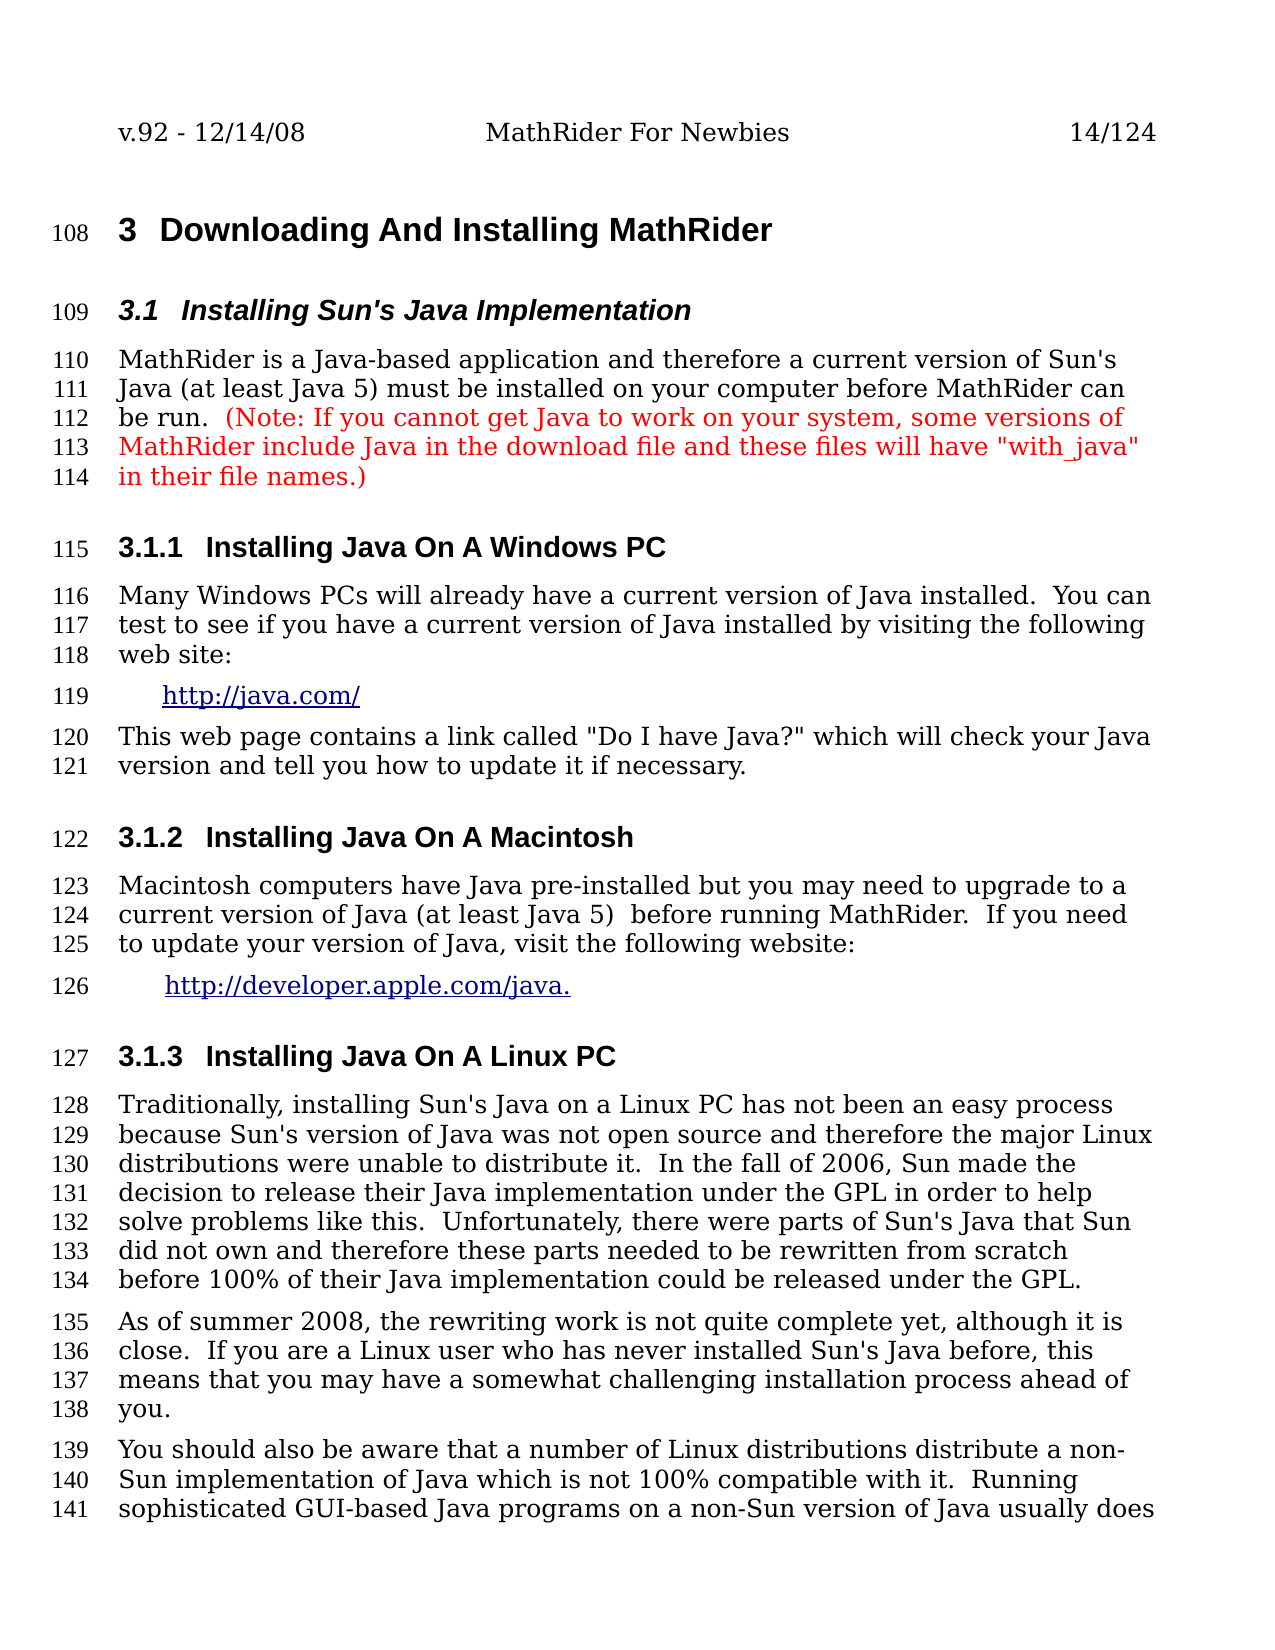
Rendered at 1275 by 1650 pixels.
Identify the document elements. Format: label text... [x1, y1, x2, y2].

text MathRider is a Java-based application and therefore a current version of Sun's Java (at least Java 5) must be installed on your computer before MathRider can be run. (Note: If you cannot get Java to work on your system, some versions of MathRider include Java in the download file and these files will have "with_java" in their file names.) [118, 345, 1157, 491]
text http://java.com/ [162, 681, 1157, 710]
subtitle Installing Java On A Windows PC [118, 530, 1157, 563]
subtitle Installing Java On A Linux PC [118, 1039, 1157, 1073]
text Many Windows PCs will already have a current version of Java installed. You can test to see if you have a current version of Java installed by visiting the following web site: [118, 581, 1157, 669]
text http://developer.apple.com/java. [164, 971, 1157, 1000]
text Traditionally, installing Sun's Java on a Linux PC has not been an easy process because Sun's version of Java was not open source and therefore the major Linux distributions were unable to distribute it. In the fall of 2006, Sun made the decision to release their Java implementation under the GPL in order to help solve problems like this. Unfortunately, there were parts of Sun's Java that Sun did not own and therefore these parts needed to be rewritten from scratch before 100% of their Java implementation could be released under the GPL. [118, 1091, 1157, 1295]
text Macintosh computers have Java pre-installed but you may need to upgrade to a current version of Java (at least Java 5) before running MathRider. If you need to update your version of Java, visit the following website: [118, 871, 1157, 959]
subtitle Downloading And Installing MathRider [118, 210, 1157, 248]
text You should also be aware that a number of Linux distributions distribute a non-Sun implementation of Java which is not 100% compatible with it. Running sophisticated GUI-based Java programs on a non-Sun version of Java usually does [118, 1436, 1157, 1523]
subtitle Installing Java On A Macintosh [118, 820, 1157, 853]
subtitle Installing Sun's Java Implementation [118, 293, 1157, 327]
text This web page contains a link called "Do I have Java?" which will check your Java version and tell you how to update it if necessary. [118, 722, 1157, 781]
text As of summer 2008, the rewriting work is not quite complete yet, although it is close. If you are a Linux user who has never installed Sun's Java before, this means that you may have a somewhat challenging installation process ahead of you. [118, 1307, 1157, 1423]
